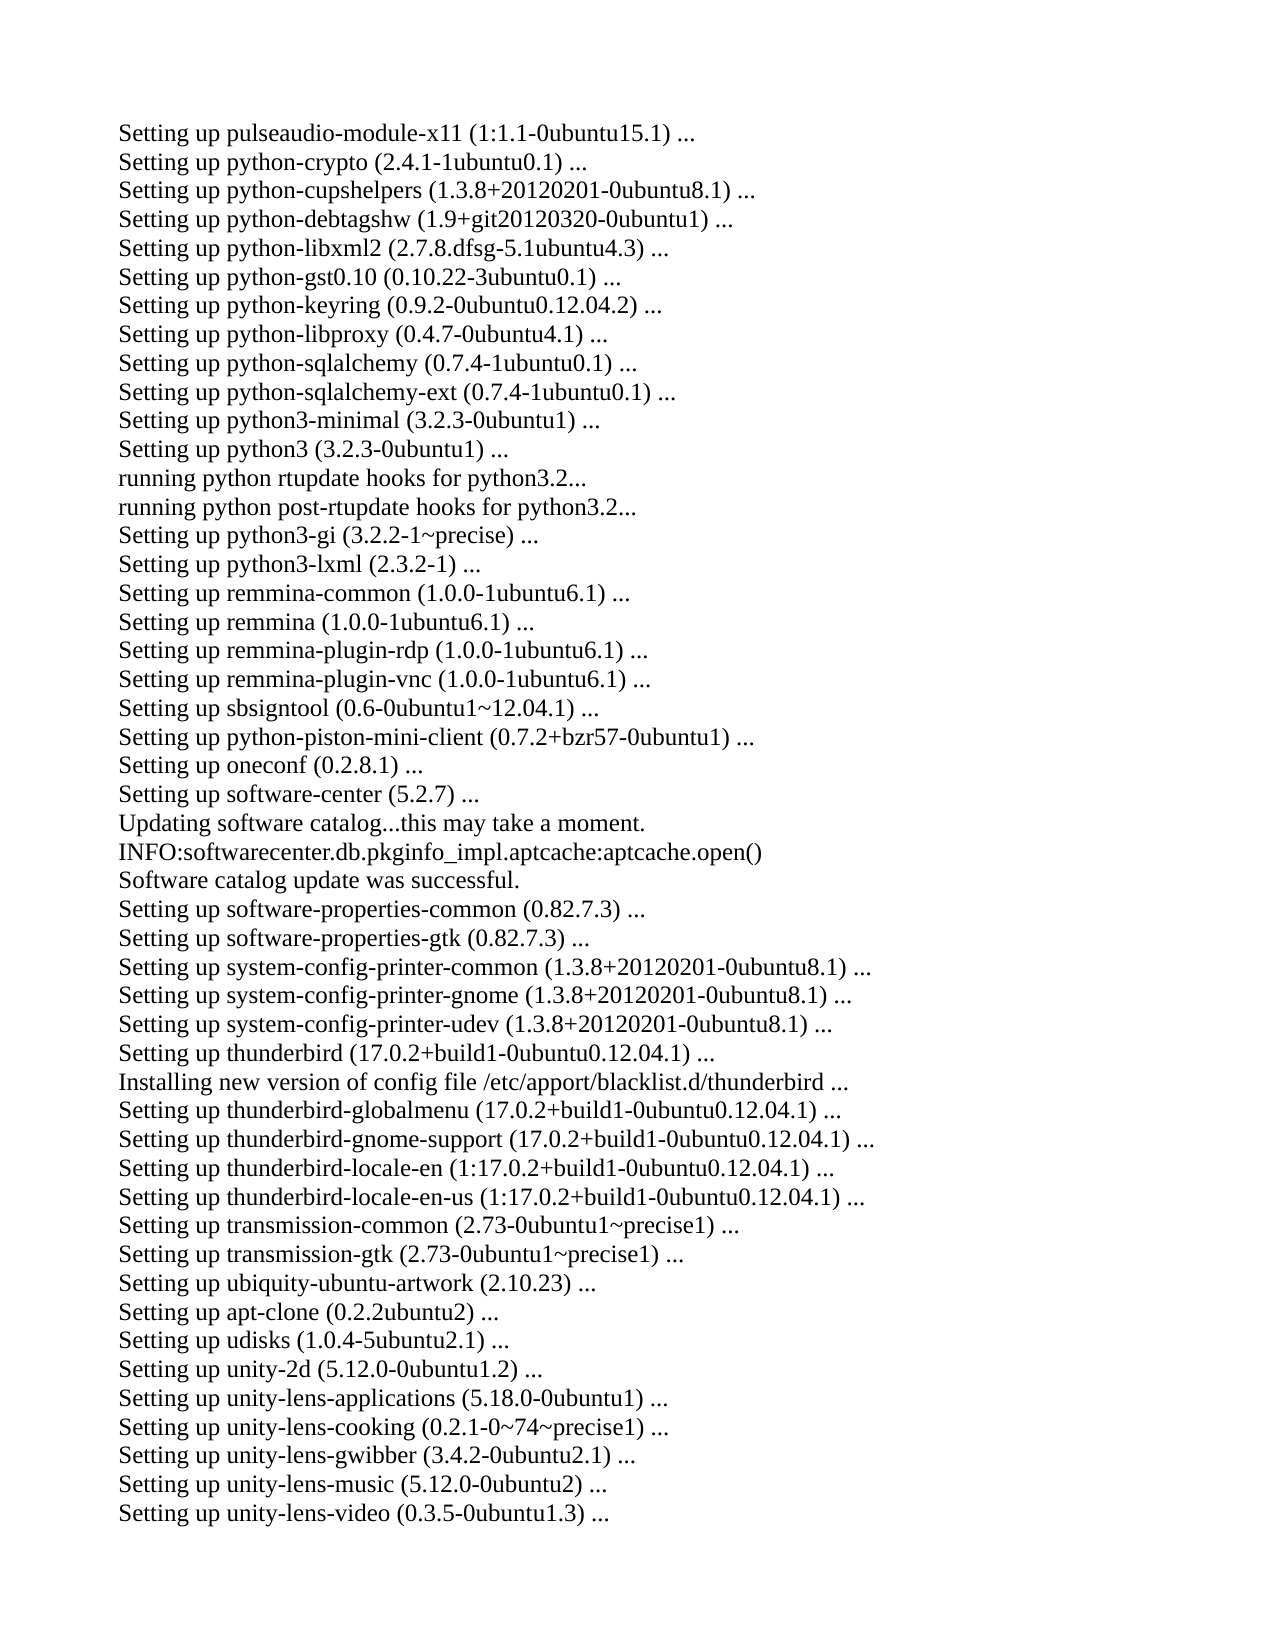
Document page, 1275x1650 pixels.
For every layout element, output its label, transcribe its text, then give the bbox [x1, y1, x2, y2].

text Setting up remmina-plugin-vnc (1.0.0-1ubuntu6.1) ... [118, 664, 1157, 693]
text Setting up ubiquity-ubuntu-artwork (2.10.23) ... [118, 1268, 1157, 1297]
text Setting up apt-clone (0.2.2ubuntu2) ... [118, 1297, 1157, 1326]
text Setting up python-keyring (0.9.2-0ubuntu0.12.04.2) ... [118, 291, 1157, 319]
text Software catalog update was successful. [118, 866, 1157, 894]
text Setting up software-center (5.2.7) ... [118, 779, 1157, 808]
text Setting up unity-lens-gwibber (3.4.2-0ubuntu2.1) ... [118, 1441, 1157, 1469]
text Setting up remmina-plugin-rdp (1.0.0-1ubuntu6.1) ... [118, 636, 1157, 664]
text running python post-rtupdate hooks for python3.2... [118, 492, 1157, 521]
text Installing new version of config file /etc/apport/blacklist.d/thunderbird ... [118, 1067, 1157, 1096]
text Setting up software-properties-gtk (0.82.7.3) ... [118, 923, 1157, 952]
text INFO:softwarecenter.db.pkginfo_impl.aptcache:aptcache.open() [118, 837, 1157, 866]
text Setting up unity-lens-music (5.12.0-0ubuntu2) ... [118, 1469, 1157, 1498]
text Setting up thunderbird-locale-en-us (1:17.0.2+build1-0ubuntu0.12.04.1) ... [118, 1182, 1157, 1211]
text Setting up unity-lens-applications (5.18.0-0ubuntu1) ... [118, 1383, 1157, 1412]
text Setting up system-config-printer-common (1.3.8+20120201-0ubuntu8.1) ... [118, 952, 1157, 981]
text Setting up system-config-printer-gnome (1.3.8+20120201-0ubuntu8.1) ... [118, 981, 1157, 1009]
text Updating software catalog...this may take a moment. [118, 808, 1157, 837]
text Setting up python-crypto (2.4.1-1ubuntu0.1) ... [118, 147, 1157, 176]
text Setting up unity-lens-cooking (0.2.1-0~74~precise1) ... [118, 1412, 1157, 1441]
text Setting up transmission-common (2.73-0ubuntu1~precise1) ... [118, 1211, 1157, 1239]
text Setting up software-properties-common (0.82.7.3) ... [118, 894, 1157, 923]
text Setting up unity-lens-video (0.3.5-0ubuntu1.3) ... [118, 1498, 1157, 1527]
text Setting up thunderbird-locale-en (1:17.0.2+build1-0ubuntu0.12.04.1) ... [118, 1153, 1157, 1182]
text Setting up thunderbird-gnome-support (17.0.2+build1-0ubuntu0.12.04.1) ... [118, 1124, 1157, 1153]
text Setting up python-libproxy (0.4.7-0ubuntu4.1) ... [118, 319, 1157, 348]
text Setting up unity-2d (5.12.0-0ubuntu1.2) ... [118, 1354, 1157, 1383]
text Setting up udisks (1.0.4-5ubuntu2.1) ... [118, 1326, 1157, 1354]
text Setting up oneconf (0.2.8.1) ... [118, 751, 1157, 779]
text Setting up thunderbird (17.0.2+build1-0ubuntu0.12.04.1) ... [118, 1038, 1157, 1067]
text Setting up python-gst0.10 (0.10.22-3ubuntu0.1) ... [118, 262, 1157, 291]
text Setting up python-debtagshw (1.9+git20120320-0ubuntu1) ... [118, 204, 1157, 233]
text Setting up python3-lxml (2.3.2-1) ... [118, 549, 1157, 578]
text Setting up python3-gi (3.2.2-1~precise) ... [118, 521, 1157, 549]
text Setting up remmina-common (1.0.0-1ubuntu6.1) ... [118, 578, 1157, 607]
text Setting up python-cupshelpers (1.3.8+20120201-0ubuntu8.1) ... [118, 176, 1157, 204]
text Setting up python-libxml2 (2.7.8.dfsg-5.1ubuntu4.3) ... [118, 233, 1157, 262]
text Setting up python3-minimal (3.2.3-0ubuntu1) ... [118, 406, 1157, 434]
text Setting up remmina (1.0.0-1ubuntu6.1) ... [118, 607, 1157, 636]
text Setting up python-sqlalchemy-ext (0.7.4-1ubuntu0.1) ... [118, 377, 1157, 406]
text Setting up python-piston-mini-client (0.7.2+bzr57-0ubuntu1) ... [118, 722, 1157, 751]
text Setting up pulseaudio-module-x11 (1:1.1-0ubuntu15.1) ... [118, 118, 1157, 147]
text Setting up transmission-gtk (2.73-0ubuntu1~precise1) ... [118, 1239, 1157, 1268]
text Setting up sbsigntool (0.6-0ubuntu1~12.04.1) ... [118, 693, 1157, 722]
text Setting up python3 (3.2.3-0ubuntu1) ... [118, 434, 1157, 463]
text running python rtupdate hooks for python3.2... [118, 463, 1157, 492]
text Setting up thunderbird-globalmenu (17.0.2+build1-0ubuntu0.12.04.1) ... [118, 1096, 1157, 1124]
text Setting up python-sqlalchemy (0.7.4-1ubuntu0.1) ... [118, 348, 1157, 377]
text Setting up system-config-printer-udev (1.3.8+20120201-0ubuntu8.1) ... [118, 1009, 1157, 1038]
